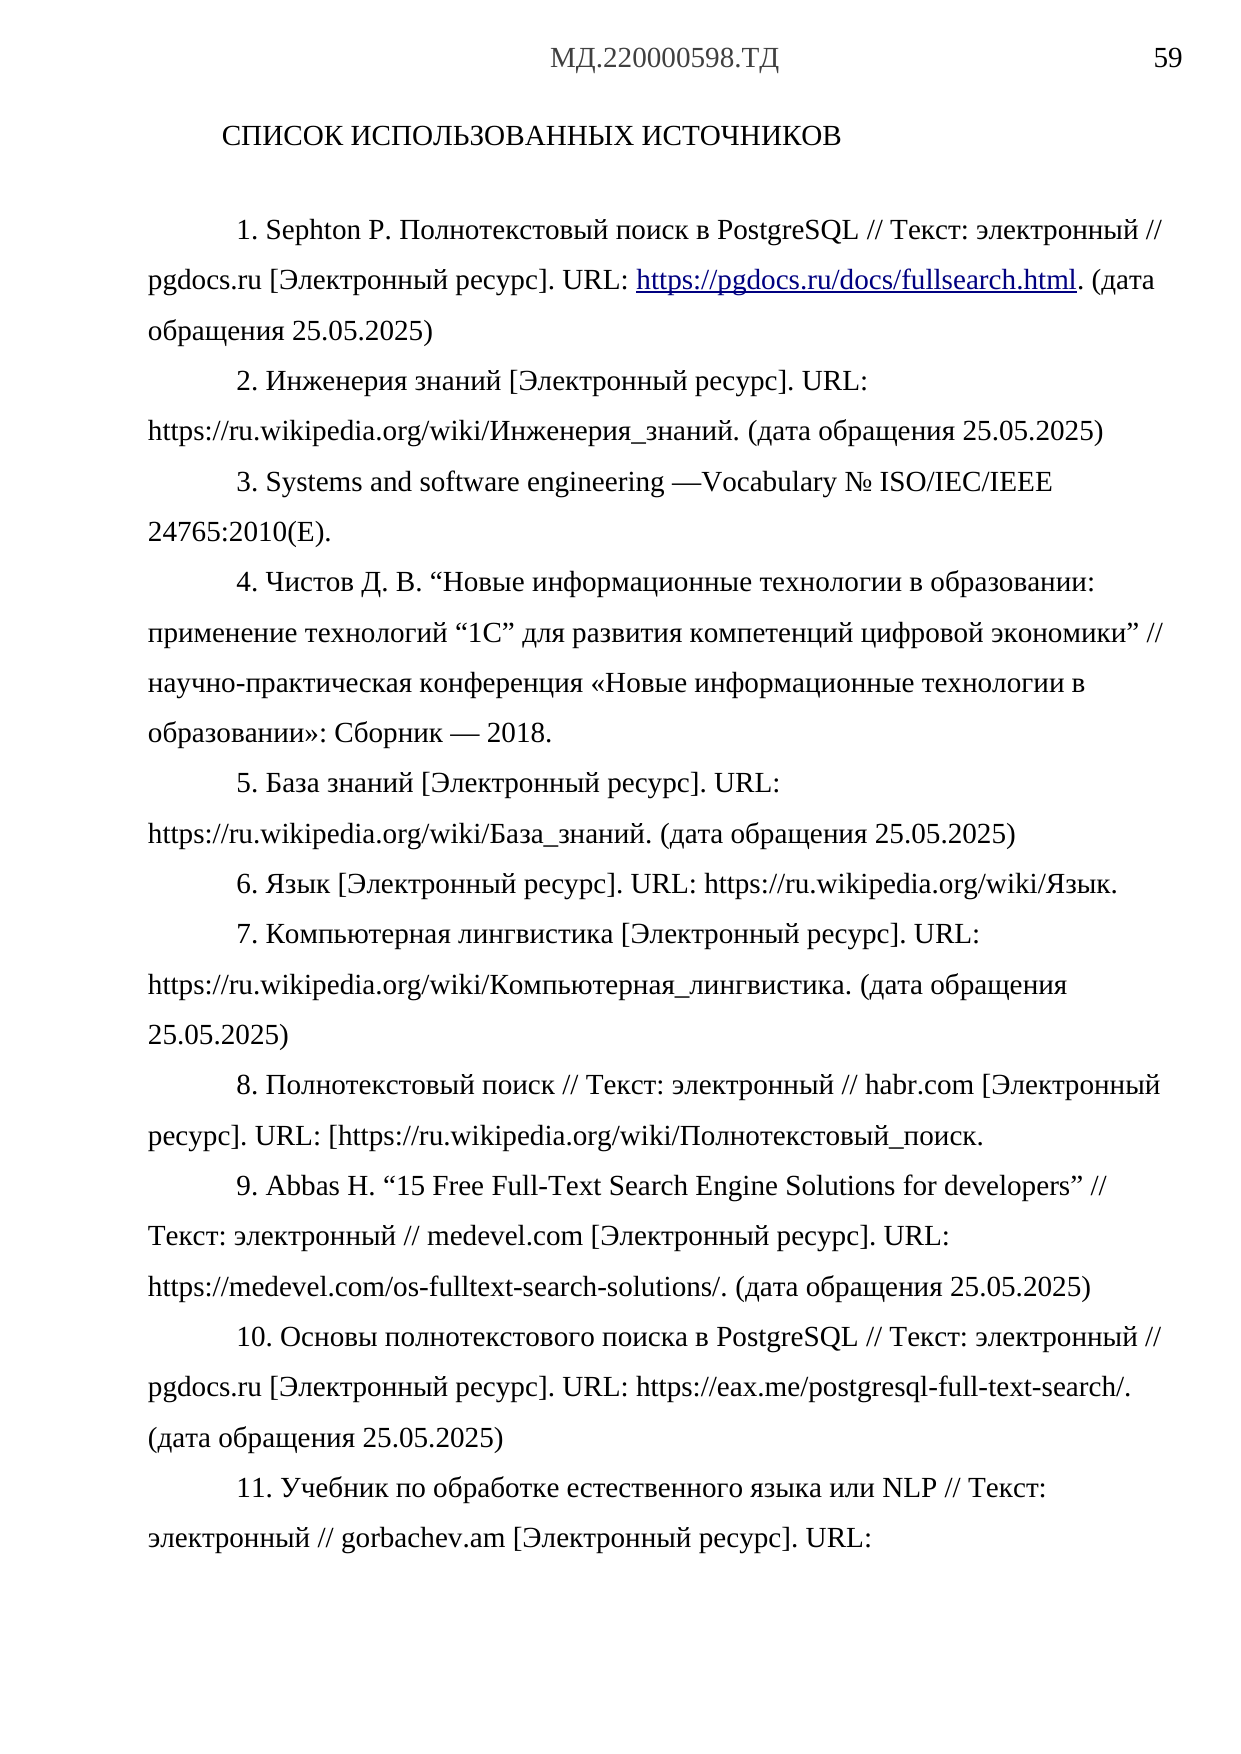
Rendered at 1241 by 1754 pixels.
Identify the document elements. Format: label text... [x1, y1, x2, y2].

text 8. Полнотекстовый поиск // Текст: электронный // habr.com [Электронный ресурс]. URL: [https://ru.wikipedia.org/wiki/Полнотекстовый_поиск. [148, 1067, 1181, 1151]
text 10. Основы полнотекстового поиска в PostgreSQL // Текст: электронный // pgdocs.ru [Электронный ресурс]. URL: https://eax.me/postgresql-full-text-search/. (дата обращения 25.05.2025) [148, 1319, 1181, 1453]
text 7. Компьютерная лингвистика [Электронный ресурс]. URL: https://ru.wikipedia.org/wiki/Компьютерная_лингвистика. (дата обращения 25.05.2025) [148, 917, 1181, 1051]
text 6. Язык [Электронный ресурс]. URL: https://ru.wikipedia.org/wiki/Язык. [148, 866, 1181, 900]
text 9. Abbas H. “15 Free Full-Text Search Engine Solutions for developers” // Текст: электронный // medevel.com [Электронный ресурс]. URL: https://medevel.com/os-fulltext-search-solutions/. (дата обращения 25.05.2025) [148, 1168, 1181, 1302]
text 4. Чистов Д. В. “Новые информационные технологии в образовании: применение технологий “1С” для развития компетенций цифровой экономики” // научно-практическая конференция «Новые информационные технологии в образовании»: Сборник — 2018. [148, 564, 1181, 749]
text 2. Инженерия знаний [Электронный ресурс]. URL: https://ru.wikipedia.org/wiki/Инженерия_знаний. (дата обращения 25.05.2025) [148, 363, 1181, 447]
text 5. База знаний [Электронный ресурс]. URL: https://ru.wikipedia.org/wiki/База_знаний. (дата обращения 25.05.2025) [148, 766, 1181, 849]
text 3. Systems and software engineering —Vocabulary № ISO/IEC/IEEE 24765:2010(E). [148, 464, 1181, 548]
text 1. Sephton P. Полнотекстовый поиск в PostgreSQL // Текст: электронный // pgdocs.ru [Электронный ресурс]. URL: https://pgdocs.ru/docs/fullsearch.html. (дата обращения 25.05.2025) [148, 212, 1181, 346]
subtitle Список использованных источников [222, 118, 1181, 152]
text 11. Учебник по обработке естественного языка или NLP // Текст: электронный // gorbachev.am [Электронный ресурс]. URL: [148, 1470, 1181, 1554]
